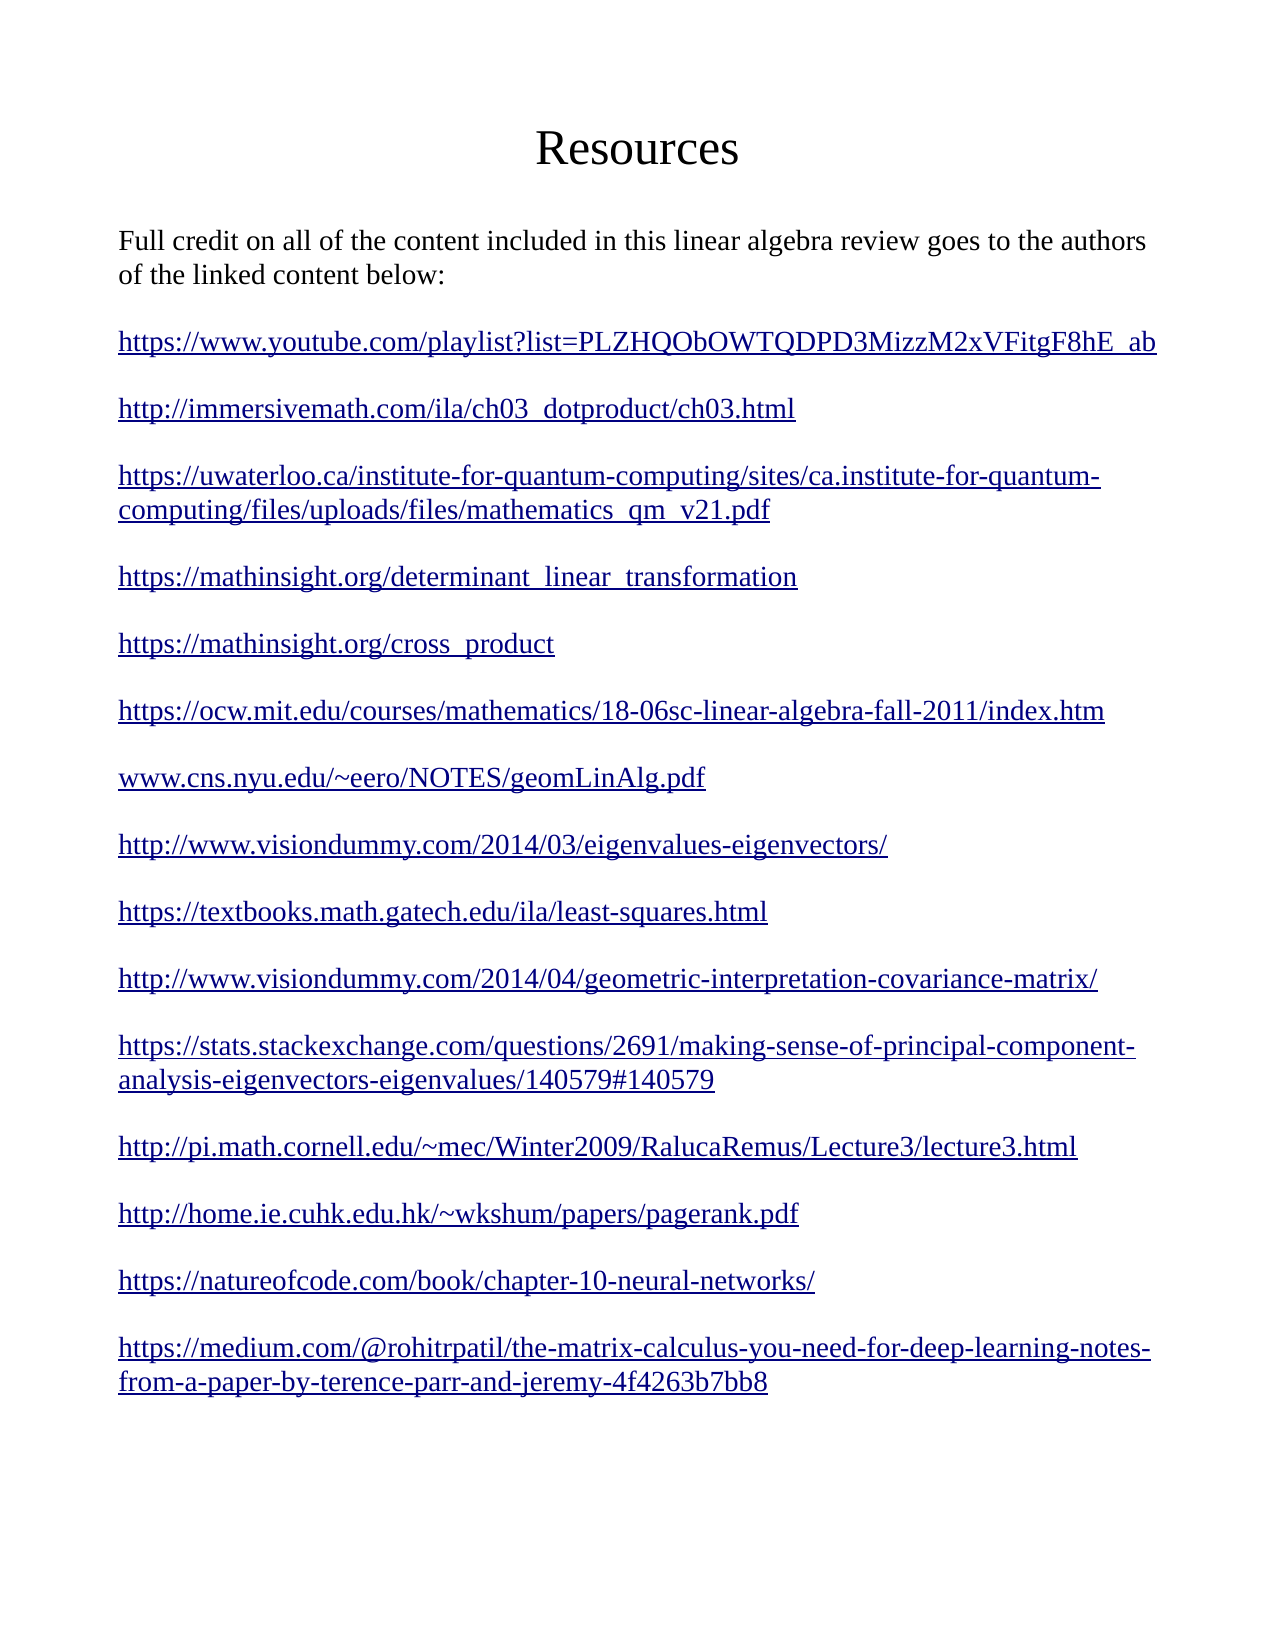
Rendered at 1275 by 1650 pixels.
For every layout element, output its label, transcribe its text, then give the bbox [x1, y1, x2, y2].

text www.cns.nyu.edu/~eero/NOTES/geomLinAlg.pdf [118, 760, 1157, 794]
text http://www.visiondummy.com/2014/03/eigenvalues-eigenvectors/ [118, 827, 1157, 861]
text https://www.youtube.com/playlist?list=PLZHQObOWTQDPD3MizzM2xVFitgF8hE_ab [118, 324, 1157, 353]
text https://ocw.mit.edu/courses/mathematics/18-06sc-linear-algebra-fall-2011/index.htm [118, 693, 1157, 727]
text https://mathinsight.org/cross_product [118, 626, 1157, 659]
text https://medium.com/@rohitrpatil/the-matrix-calculus-you-need-for-deep-learning-notes-from-a-paper-by-terence-parr-and-jeremy-4f4263b7bb8 [118, 1330, 1157, 1397]
text https://stats.stackexchange.com/questions/2691/making-sense-of-principal-component-analysis-eigenvectors-eigenvalues/140579#140579 [118, 1028, 1157, 1096]
text Resources [118, 118, 1157, 176]
text http://immersivemath.com/ila/ch03_dotproduct/ch03.html [118, 391, 1157, 425]
text https://textbooks.math.gatech.edu/ila/least-squares.html [118, 894, 1157, 928]
text https://mathinsight.org/determinant_linear_transformation [118, 559, 1157, 592]
text https://natureofcode.com/book/chapter-10-neural-networks/ [118, 1263, 1157, 1297]
text http://home.ie.cuhk.edu.hk/~wkshum/papers/pagerank.pdf [118, 1196, 1157, 1230]
text http://www.visiondummy.com/2014/04/geometric-interpretation-covariance-matrix/ [118, 961, 1157, 995]
text http://pi.math.cornell.edu/~mec/Winter2009/RalucaRemus/Lecture3/lecture3.html [118, 1129, 1157, 1163]
text Full credit on all of the content included in this linear algebra review goes to the authors of the linked content below: [118, 223, 1157, 291]
text https://uwaterloo.ca/institute-for-quantum-computing/sites/ca.institute-for-quantum-computing/files/uploads/files/mathematics_qm_v21.pdf [118, 458, 1157, 525]
